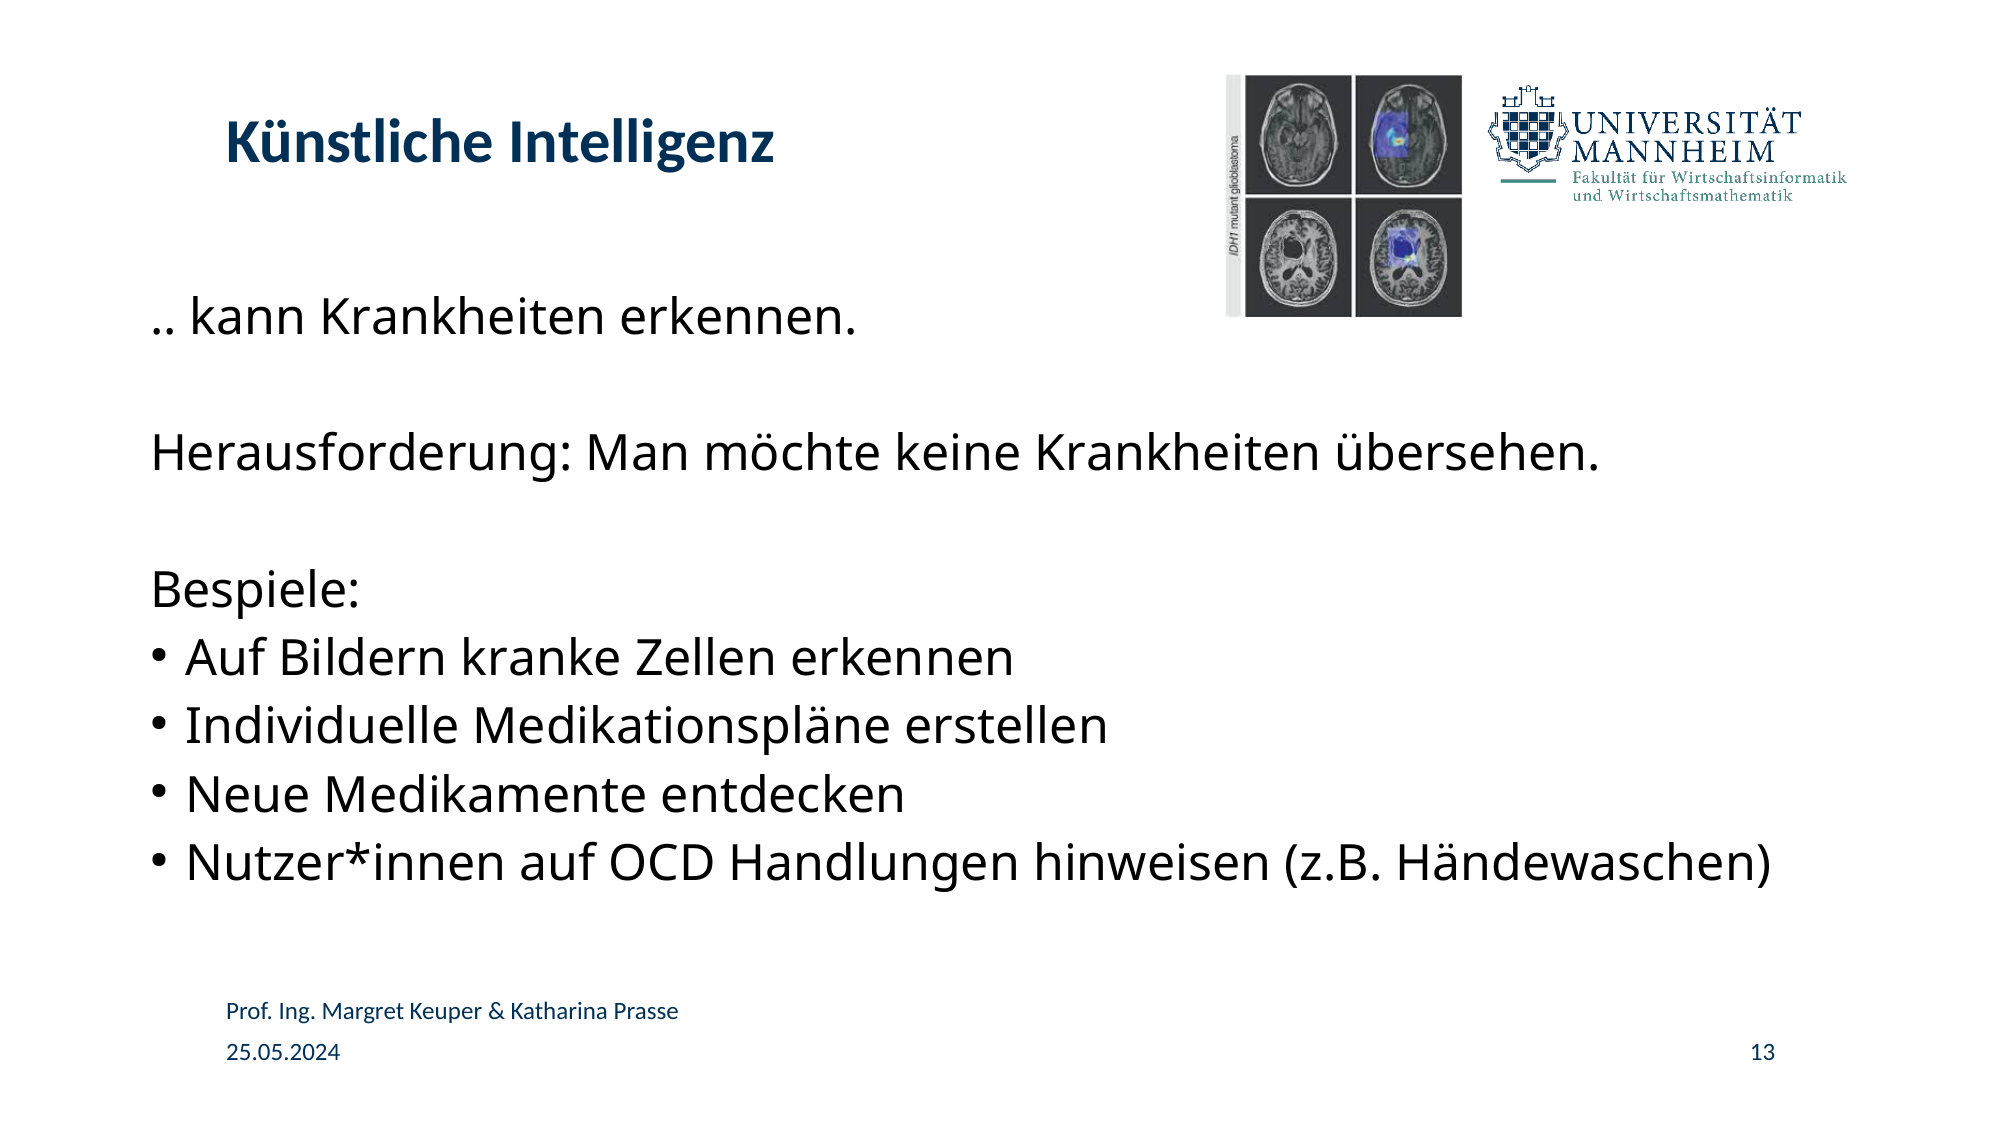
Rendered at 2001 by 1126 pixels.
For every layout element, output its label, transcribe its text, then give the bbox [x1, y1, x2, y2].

title Künstliche Intelligenz [226, 100, 1225, 306]
picture [1225, 47, 1894, 318]
text_box .. kann Krankheiten erkennen. Herausforderung: Man möchte keine Krankheiten übersehen. Bespiele: Auf Bildern kranke Zellen erkennen Individuelle Medikationspläne erstellen Neue Medikamente entdecken Nutzer*innen auf OCD Handlungen hinweisen (z.B. Händewaschen) [150, 280, 1838, 864]
